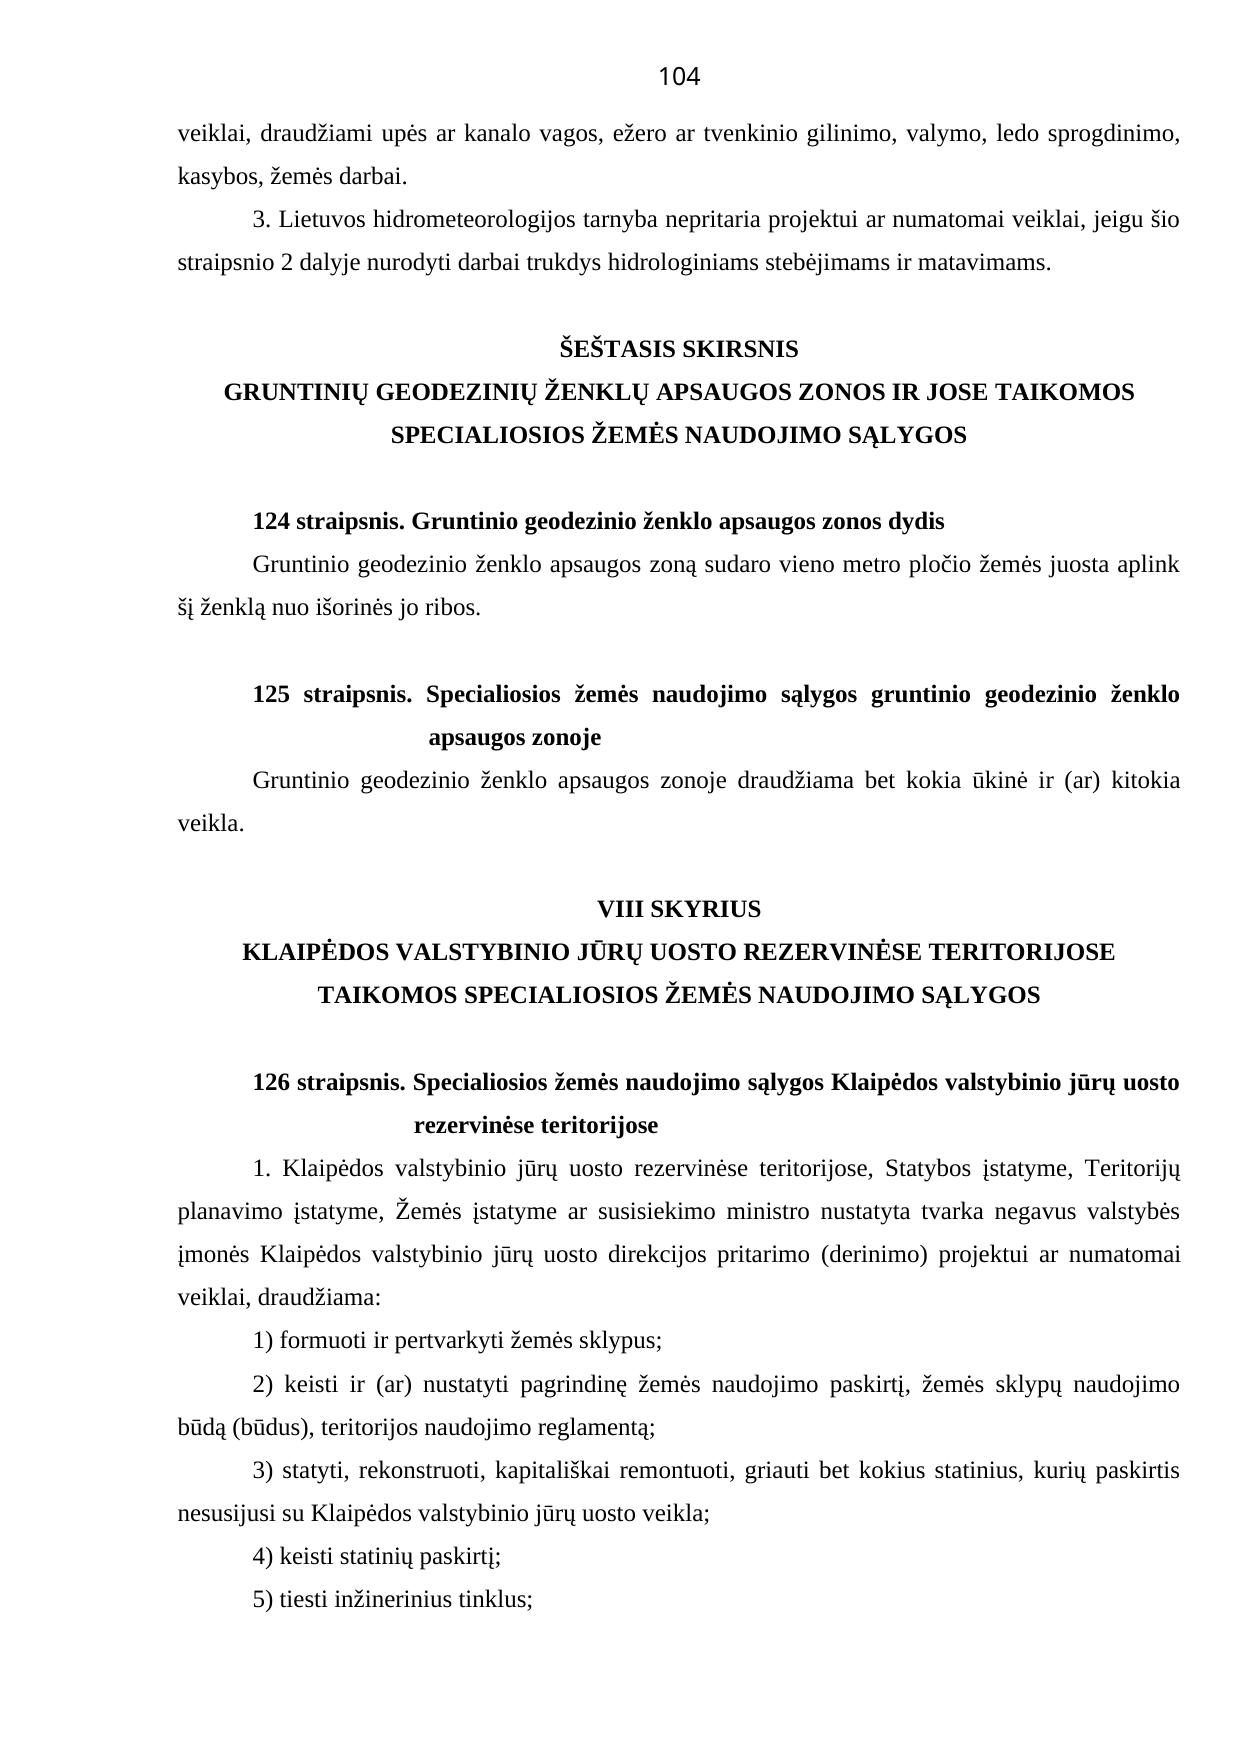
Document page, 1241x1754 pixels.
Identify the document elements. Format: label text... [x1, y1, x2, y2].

text 4) keisti statinių paskirtį; [177, 1541, 1181, 1570]
text 2) keisti ir (ar) nustatyti pagrindinę žemės naudojimo paskirtį, žemės sklypų naudojimo būdą (būdus), teritorijos naudojimo reglamentą; [177, 1369, 1181, 1441]
text 3) statyti, rekonstruoti, kapitališkai remontuoti, griauti bet kokius statinius, kurių paskirtis nesusijusi su Klaipėdos valstybinio jūrų uosto veikla; [177, 1455, 1181, 1527]
text GRUNTINIŲ GEODEZINIŲ ŽENKLŲ APSAUGOS ZONOS IR JOSE TAIKOMOS SPECIALIOSIOS ŽEMĖS NAUDOJIMO SĄLYGOS [177, 377, 1181, 449]
text 3. Lietuvos hidrometeorologijos tarnyba nepritaria projektui ar numatomai veiklai, jeigu šio straipsnio 2 dalyje nurodyti darbai trukdys hidrologiniams stebėjimams ir matavimams. [177, 204, 1181, 276]
text 124 straipsnis. Gruntinio geodezinio ženklo apsaugos zonos dydis [177, 506, 1181, 535]
text 125 straipsnis. Specialiosios žemės naudojimo sąlygos gruntinio geodezinio ženklo apsaugos zonoje [252, 679, 1181, 751]
text Gruntinio geodezinio ženklo apsaugos zonoje draudžiama bet kokia ūkinė ir (ar) kitokia veikla. [177, 765, 1181, 837]
text 5) tiesti inžinerinius tinklus; [177, 1584, 1181, 1613]
text VIII SKYRIUS [177, 894, 1181, 923]
text ŠEŠTASIS SKIRSNIS [177, 334, 1181, 362]
text Gruntinio geodezinio ženklo apsaugos zoną sudaro vieno metro pločio žemės juosta aplink šį ženklą nuo išorinės jo ribos. [177, 549, 1181, 621]
text 126 straipsnis. Specialiosios žemės naudojimo sąlygos Klaipėdos valstybinio jūrų uosto rezervinėse teritorijose [252, 1067, 1181, 1139]
text KLAIPĖDOS VALSTYBINIO JŪRŲ UOSTO REZERVINĖSE TERITORIJOSE TAIKOMOS SPECIALIOSIOS ŽEMĖS NAUDOJIMO SĄLYGOS [177, 937, 1181, 1009]
text 1. Klaipėdos valstybinio jūrų uosto rezervinėse teritorijose, Statybos įstatyme, Teritorijų planavimo įstatyme, Žemės įstatyme ar susisiekimo ministro nustatyta tvarka negavus valstybės įmonės Klaipėdos valstybinio jūrų uosto direkcijos pritarimo (derinimo) projektui ar numatomai veiklai, draudžiama: [177, 1153, 1181, 1311]
text 1) formuoti ir pertvarkyti žemės sklypus; [177, 1326, 1181, 1354]
text veiklai, draudžiami upės ar kanalo vagos, ežero ar tvenkinio gilinimo, valymo, ledo sprogdinimo, kasybos, žemės darbai. [177, 118, 1181, 190]
